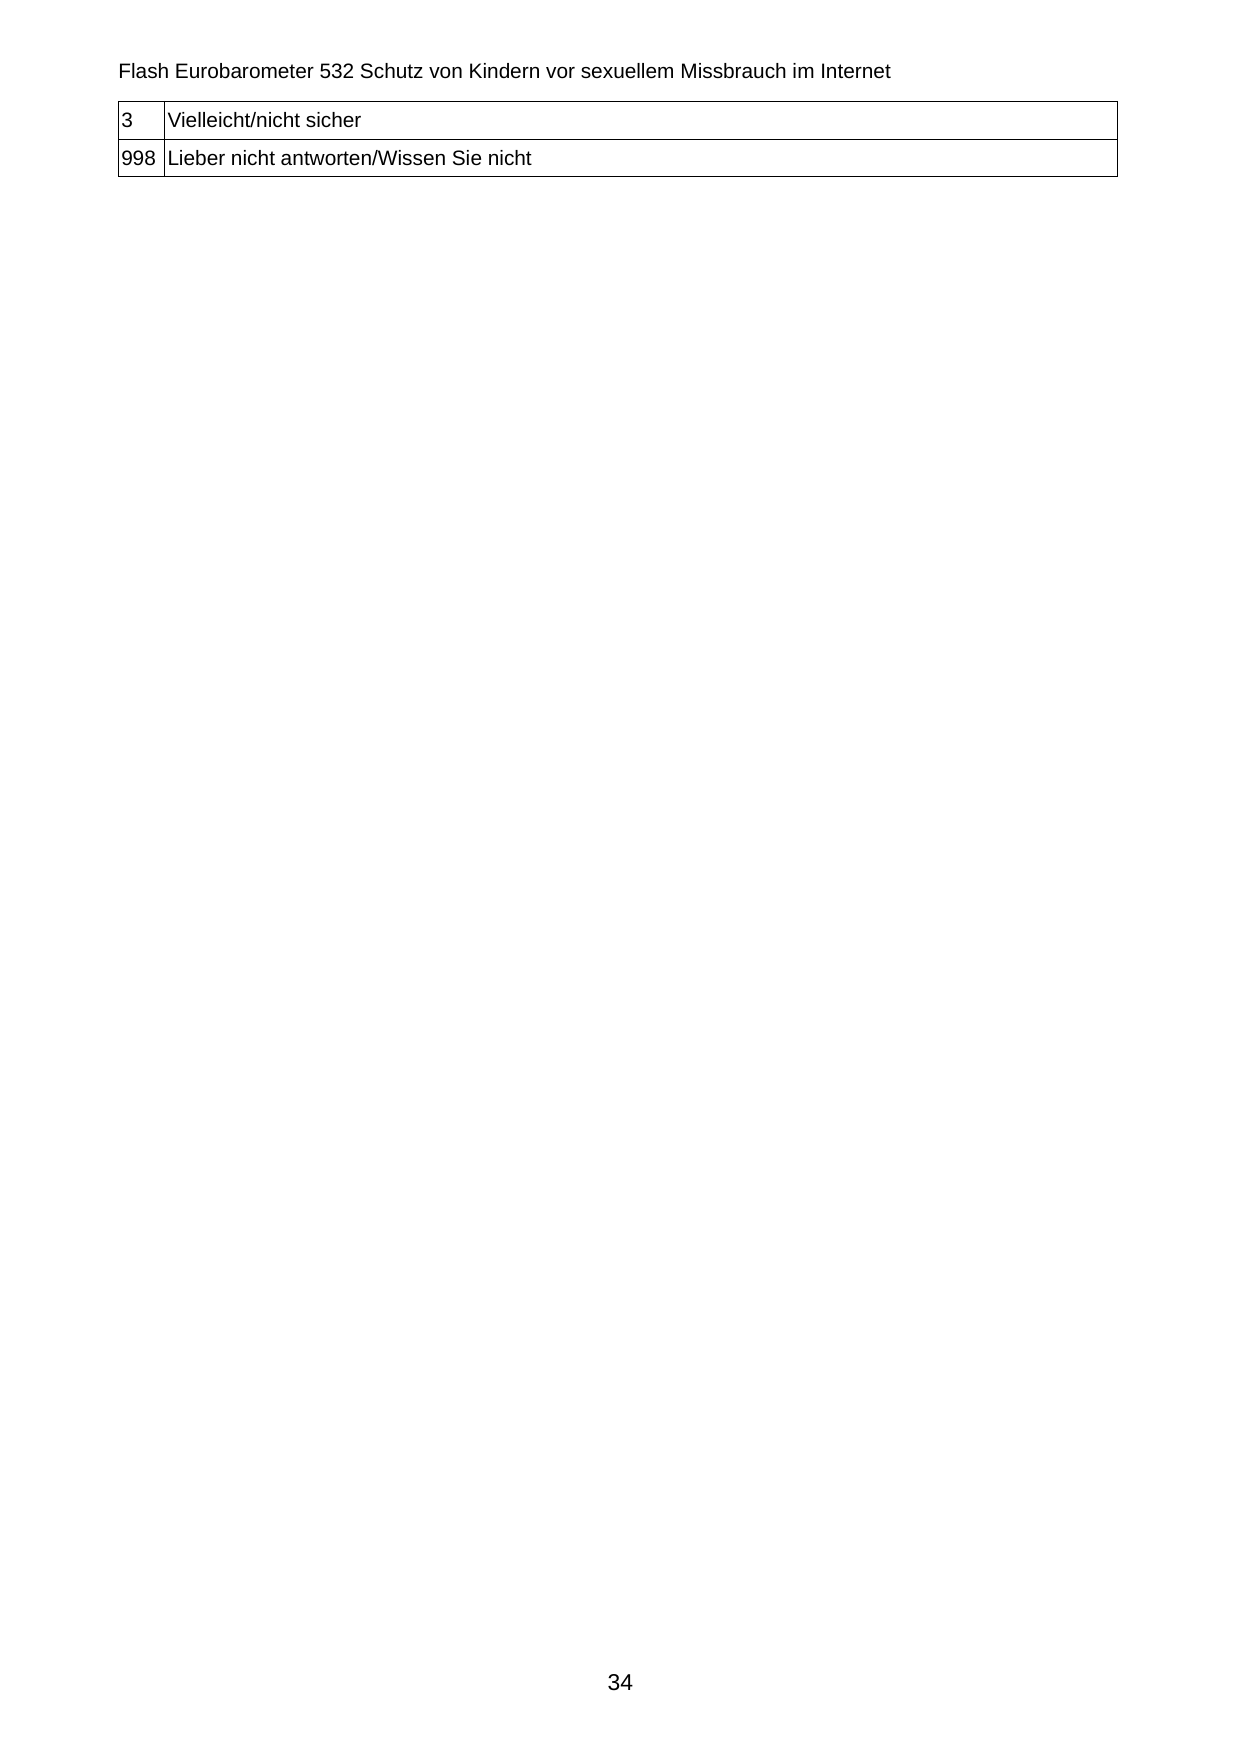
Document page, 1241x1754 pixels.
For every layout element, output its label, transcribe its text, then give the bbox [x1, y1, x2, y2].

table_cell Vielleicht/nicht sicher [165, 102, 1117, 139]
table_cell Lieber nicht antworten/Wissen Sie nicht [165, 140, 1117, 176]
table_cell 3 [119, 102, 164, 139]
table_cell 998 [119, 140, 164, 176]
